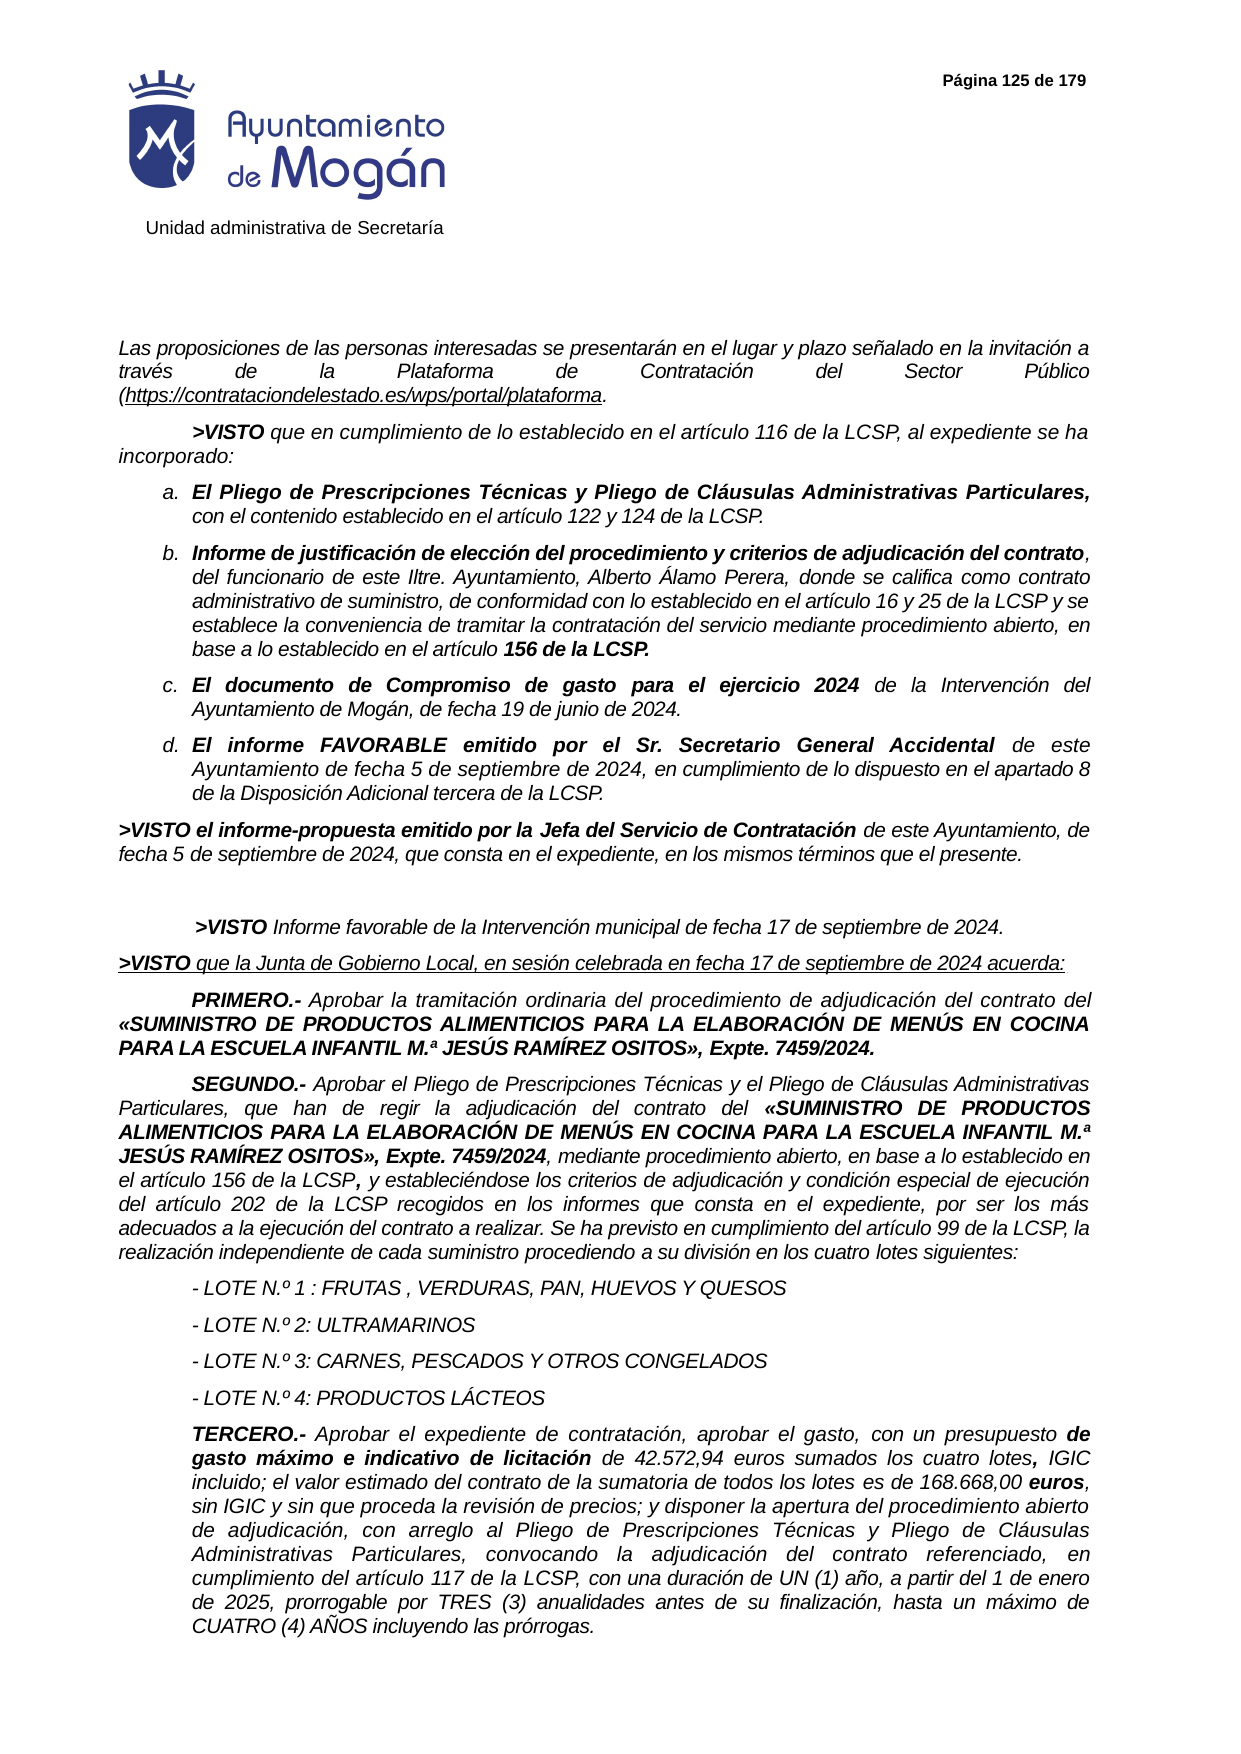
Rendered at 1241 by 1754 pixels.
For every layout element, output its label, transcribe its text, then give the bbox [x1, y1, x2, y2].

text - LOTE N.º 4: PRODUCTOS LÁCTEOS [192, 1385, 1092, 1409]
text TERCERO.- Aprobar el expediente de contratación, aprobar el gasto, con un presupuesto de gasto máximo e indicativo de licitación de 42.572,94 euros sumados los cuatro lotes, IGIC incluido; el valor estimado del contrato de la sumatoria de todos los lotes es de 168.668,00 euros, sin IGIC y sin que proceda la revisión de precios; y disponer la apertura del procedimiento abierto de adjudicación, con arreglo al Pliego de Prescripciones Técnicas y Pliego de Cláusulas Administrativas Particulares, convocando la adjudicación del contrato referenciado, en cumplimiento del artículo 117 de la LCSP, con una duración de UN (1) año, a partir del 1 de enero de 2025, prorrogable por TRES (3) anualidades antes de su finalización, hasta un máximo de CUATRO (4) AÑOS incluyendo las prórrogas. [192, 1422, 1092, 1637]
text PRIMERO.- Aprobar la tramitación ordinaria del procedimiento de adjudicación del contrato del «SUMINISTRO DE PRODUCTOS ALIMENTICIOS PARA LA ELABORACIÓN DE MENÚS EN COCINA PARA LA ESCUELA INFANTIL M.ª JESÚS RAMÍREZ OSITOS», Expte. 7459/2024. [118, 987, 1092, 1059]
text >VISTO que en cumplimiento de lo establecido en el artículo 116 de la LCSP, al expediente se ha incorporado: [118, 420, 1092, 468]
text >VISTO que la Junta de Gobierno Local, en sesión celebrada en fecha 17 de septiembre de 2024 acuerda: [118, 951, 1092, 975]
list El Pliego de Prescripciones Técnicas y Pliego de Cláusulas Administrativas Particulares, con el contenido establecido en el artículo 122 y 124 de la LCSP. [162, 480, 1092, 528]
list El informe FAVORABLE emitido por el Sr. Secretario General Accidental de este Ayuntamiento de fecha 5 de septiembre de 2024, en cumplimiento de lo dispuesto en el apartado 8 de la Disposición Adicional tercera de la LCSP. [162, 733, 1092, 805]
list Informe de justificación de elección del procedimiento y criterios de adjudicación del contrato, del funcionario de este Iltre. Ayuntamiento, Alberto Álamo Perera, donde se califica como contrato administrativo de suministro, de conformidad con lo establecido en el artículo 16 y 25 de la LCSP y se establece la conveniencia de tramitar la contratación del servicio mediante procedimiento abierto, en base a lo establecido en el artículo 156 de la LCSP. [162, 541, 1092, 660]
text >VISTO Informe favorable de la Intervención municipal de fecha 17 de septiembre de 2024. [118, 914, 1092, 938]
text - LOTE N.º 1 : FRUTAS , VERDURAS, PAN, HUEVOS Y QUESOS [192, 1276, 1092, 1300]
list El documento de Compromiso de gasto para el ejercicio 2024 de la Intervención del Ayuntamiento de Mogán, de fecha 19 de junio de 2024. [162, 673, 1092, 721]
text SEGUNDO.- Aprobar el Pliego de Prescripciones Técnicas y el Pliego de Cláusulas Administrativas Particulares, que han de regir la adjudicación del contrato del «SUMINISTRO DE PRODUCTOS ALIMENTICIOS PARA LA ELABORACIÓN DE MENÚS EN COCINA PARA LA ESCUELA INFANTIL M.ª JESÚS RAMÍREZ OSITOS», Expte. 7459/2024, mediante procedimiento abierto, en base a lo establecido en el artículo 156 de la LCSP, y estableciéndose los criterios de adjudicación y condición especial de ejecución del artículo 202 de la LCSP recogidos en los informes que consta en el expediente, por ser los más adecuados a la ejecución del contrato a realizar. Se ha previsto en cumplimiento del artículo 99 de la LCSP, la realización independiente de cada suministro procediendo a su división en los cuatro lotes siguientes: [118, 1072, 1092, 1263]
text Las proposiciones de las personas interesadas se presentarán en el lugar y plazo señalado en la invitación a través de la Plataforma de Contratación del Sector Público (https://contrataciondelestado.es/wps/portal/plataforma. [118, 335, 1092, 407]
picture [128, 70, 445, 206]
text - LOTE N.º 2: ULTRAMARINOS [192, 1312, 1092, 1336]
text >VISTO el informe-propuesta emitido por la Jefa del Servicio de Contratación de este Ayuntamiento, de fecha 5 de septiembre de 2024, que consta en el expediente, en los mismos términos que el presente. [118, 818, 1092, 866]
text - LOTE N.º 3: CARNES, PESCADOS Y OTROS CONGELADOS [192, 1349, 1092, 1373]
